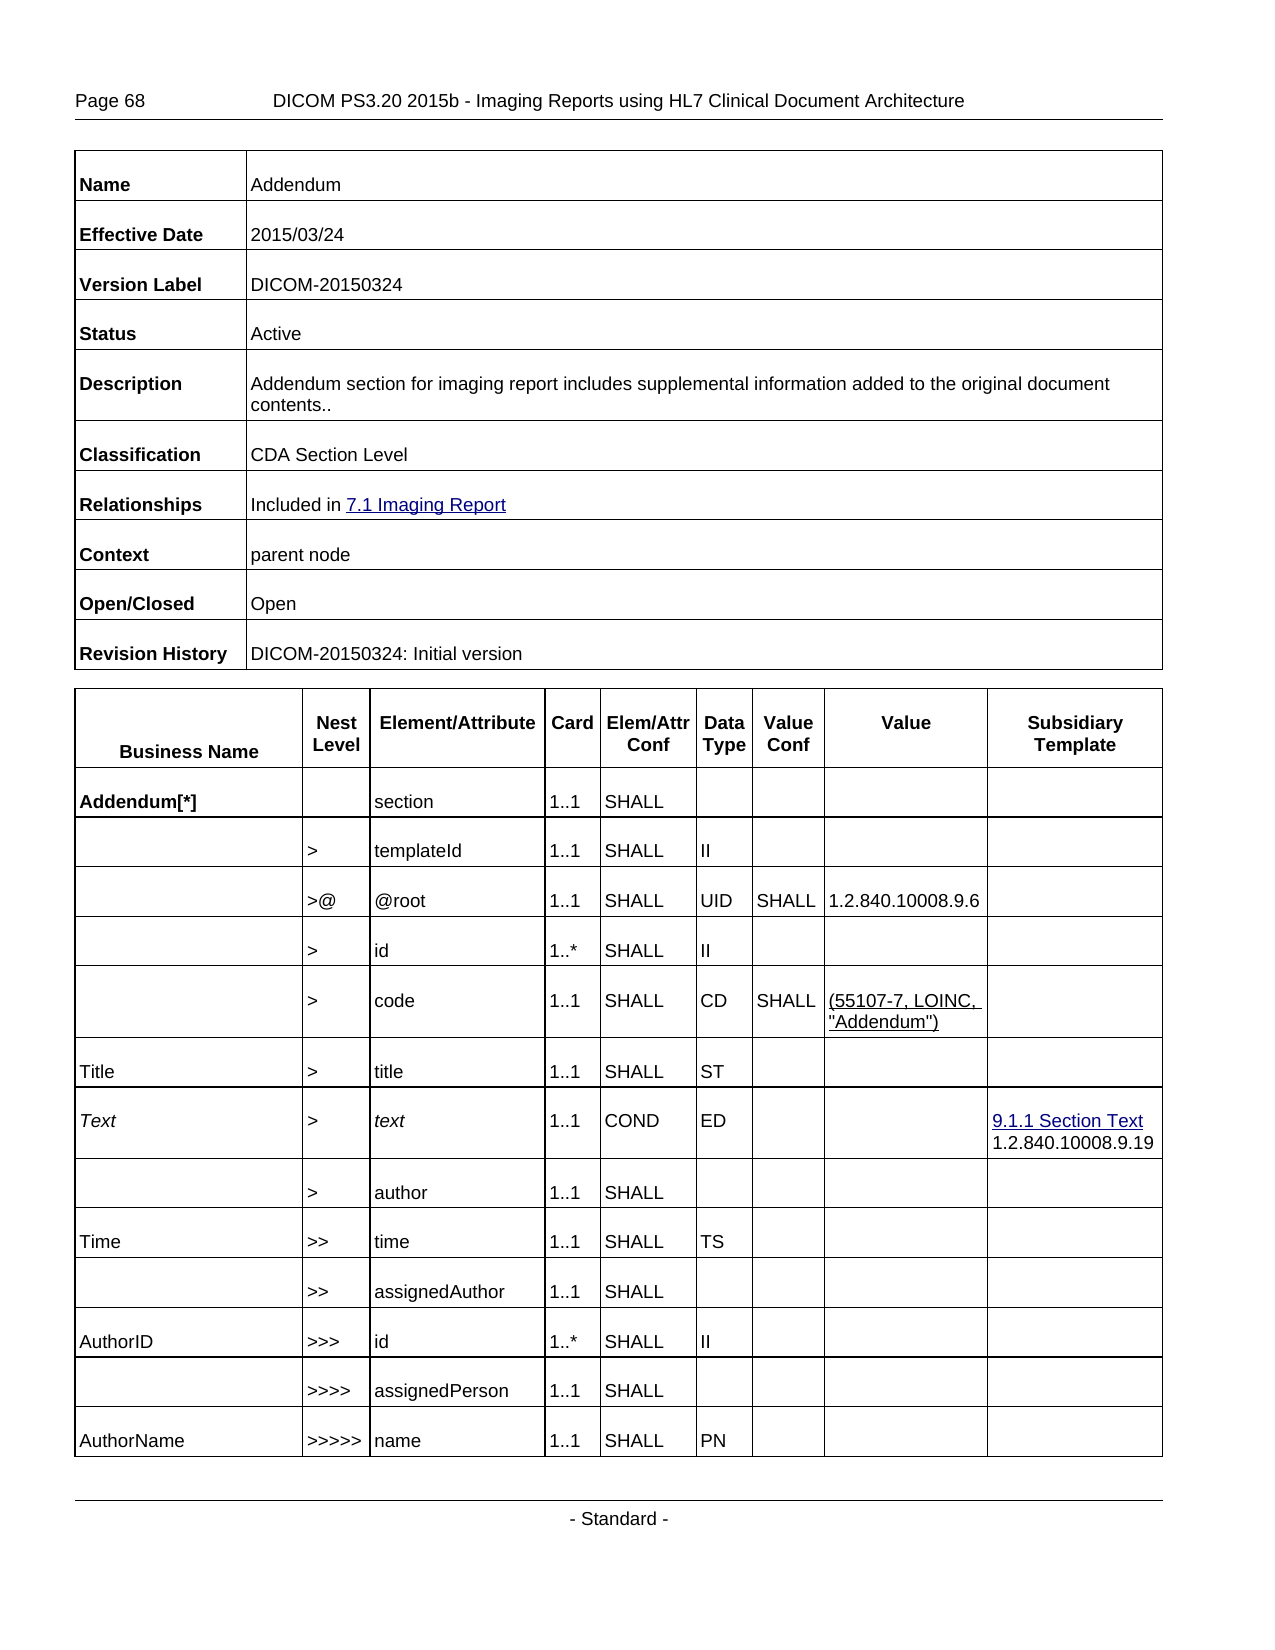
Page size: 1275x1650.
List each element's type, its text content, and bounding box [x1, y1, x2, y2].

table_cell Status [76, 300, 246, 349]
table_cell [825, 1038, 987, 1086]
table_cell 1..1 [546, 1038, 600, 1086]
table_cell SHALL [601, 867, 696, 916]
table_cell 1.2.840.10008.9.6 [825, 867, 987, 916]
table_cell > [303, 966, 369, 1037]
table_cell @root [371, 867, 544, 916]
table_cell [753, 1208, 824, 1257]
table_cell template​Id [371, 818, 544, 866]
table_cell [988, 1208, 1162, 1257]
table_cell 1..1 [546, 818, 600, 866]
table_cell [988, 1407, 1162, 1456]
table_cell [825, 1358, 987, 1406]
table_cell [988, 917, 1162, 965]
table_cell >> [303, 1258, 369, 1307]
table_cell [697, 768, 752, 816]
table_cell Active [247, 300, 1162, 349]
table_cell 1..* [546, 1308, 600, 1356]
table_cell code [371, 966, 544, 1037]
table_header Data Type [697, 689, 752, 767]
table_cell 1..1 [546, 1258, 600, 1307]
table_cell [825, 1159, 987, 1207]
table_cell [76, 867, 302, 916]
table_cell Addendum[*] [76, 768, 302, 816]
table_cell [76, 1159, 302, 1207]
table_cell SHALL [601, 1038, 696, 1086]
table_cell Addendum section for imaging report includes supplemental information added to the original document contents.. [247, 350, 1162, 420]
table_cell >>> [303, 1308, 369, 1356]
table_cell [988, 1159, 1162, 1207]
table_cell [825, 818, 987, 866]
table_header Subsidiary Template [988, 689, 1162, 767]
table_cell 9.1.1 Section Text 1.2.840.10008.9.19 [988, 1088, 1162, 1158]
table_cell 1..1 [546, 768, 600, 816]
table_cell [697, 1159, 752, 1207]
table_cell [753, 1308, 824, 1356]
table_cell [825, 1308, 987, 1356]
table_cell II [697, 917, 752, 965]
table_cell [988, 768, 1162, 816]
table_cell name [371, 1407, 544, 1456]
table_cell SHALL [601, 1208, 696, 1257]
table_cell 2015/03/24 [247, 201, 1162, 249]
table_cell SHALL [601, 1358, 696, 1406]
table_cell SHALL [601, 768, 696, 816]
table_cell II [697, 818, 752, 866]
table_cell >>>> [303, 1358, 369, 1406]
table_cell 1..1 [546, 1159, 600, 1207]
table_cell Relationships [76, 471, 246, 519]
table_cell Context [76, 520, 246, 569]
table_cell [76, 818, 302, 866]
table_cell Time [76, 1208, 302, 1257]
table_cell id [371, 917, 544, 965]
table_cell ED [697, 1088, 752, 1158]
table_header Card [546, 689, 600, 767]
table_cell parent node [247, 520, 1162, 569]
table_cell TS [697, 1208, 752, 1257]
table_cell [825, 1407, 987, 1456]
table_cell Classification [76, 421, 246, 470]
table_cell [76, 1358, 302, 1406]
table_cell author [371, 1159, 544, 1207]
table_cell [303, 768, 369, 816]
table_cell [988, 1358, 1162, 1406]
table_cell >> [303, 1208, 369, 1257]
table_cell [753, 1407, 824, 1456]
table_cell Name [76, 151, 246, 200]
table_cell [825, 768, 987, 816]
table_cell [988, 818, 1162, 866]
table_cell II [697, 1308, 752, 1356]
table_cell [825, 1208, 987, 1257]
table_cell SHALL [601, 818, 696, 866]
table_cell [988, 1038, 1162, 1086]
table_cell Addendum [247, 151, 1162, 200]
table_cell Open/Closed [76, 570, 246, 619]
table_cell time [371, 1208, 544, 1257]
table_cell > [303, 1088, 369, 1158]
table_cell SHALL [601, 1308, 696, 1356]
table_cell SHALL [601, 1258, 696, 1307]
table_cell [825, 917, 987, 965]
table_cell UID [697, 867, 752, 916]
table_cell DICOM-20150324 [247, 250, 1162, 299]
table_cell text [371, 1088, 544, 1158]
table_cell [753, 1159, 824, 1207]
table_cell 1..1 [546, 1208, 600, 1257]
table_cell PN [697, 1407, 752, 1456]
table_cell [988, 867, 1162, 916]
table_cell assigned​Person [371, 1358, 544, 1406]
table_cell [76, 1258, 302, 1307]
table_cell Text [76, 1088, 302, 1158]
table_cell 1..1 [546, 1407, 600, 1456]
table_cell > [303, 1038, 369, 1086]
table_cell (55107-7, LOINC, "Addendum") [825, 966, 987, 1037]
table_cell Author​Name [76, 1407, 302, 1456]
table_cell [753, 1088, 824, 1158]
table_cell [988, 1258, 1162, 1307]
table_cell Revision History [76, 620, 246, 668]
table_cell COND [601, 1088, 696, 1158]
table_cell Included in 7.1 Imaging Report [247, 471, 1162, 519]
table_cell Effective Date [76, 201, 246, 249]
table_cell SHALL [601, 966, 696, 1037]
table_cell [753, 768, 824, 816]
table_cell DICOM-20150324: Initial version [247, 620, 1162, 668]
table_cell Open [247, 570, 1162, 619]
table_cell section [371, 768, 544, 816]
table_cell Version Label [76, 250, 246, 299]
table_cell >@ [303, 867, 369, 916]
table_cell [825, 1258, 987, 1307]
table_header Nest Level [303, 689, 369, 767]
table_cell 1..* [546, 917, 600, 965]
table_cell 1..1 [546, 966, 600, 1037]
table_cell SHALL [753, 966, 824, 1037]
table_cell title [371, 1038, 544, 1086]
table_cell assigned​Author [371, 1258, 544, 1307]
table_cell CD [697, 966, 752, 1037]
table_cell Author​ID [76, 1308, 302, 1356]
table_cell SHALL [601, 917, 696, 965]
table_header Business Name [76, 689, 302, 767]
table_cell [753, 818, 824, 866]
table_cell ST [697, 1038, 752, 1086]
table_cell [697, 1258, 752, 1307]
table_cell [988, 966, 1162, 1037]
table_cell SHALL [753, 867, 824, 916]
table_cell [825, 1088, 987, 1158]
table_cell [988, 1308, 1162, 1356]
table_cell [753, 1358, 824, 1406]
table_cell [76, 966, 302, 1037]
table_cell >>>>> [303, 1407, 369, 1456]
table_cell 1..1 [546, 1088, 600, 1158]
table_cell [753, 1038, 824, 1086]
table_header Value [825, 689, 987, 767]
table_cell [753, 1258, 824, 1307]
table_cell > [303, 818, 369, 866]
table_header Element/​Attribute [371, 689, 544, 767]
table_cell [76, 917, 302, 965]
table_cell [697, 1358, 752, 1406]
table_cell SHALL [601, 1407, 696, 1456]
table_cell Title [76, 1038, 302, 1086]
table_cell id [371, 1308, 544, 1356]
table_cell > [303, 1159, 369, 1207]
table_cell SHALL [601, 1159, 696, 1207]
table_cell 1..1 [546, 1358, 600, 1406]
table_cell CDA Section Level [247, 421, 1162, 470]
table_cell Description [76, 350, 246, 420]
table_header Value Conf [753, 689, 824, 767]
table_cell 1..1 [546, 867, 600, 916]
table_cell > [303, 917, 369, 965]
table_header Elem/Attr Conf [601, 689, 696, 767]
table_cell [753, 917, 824, 965]
